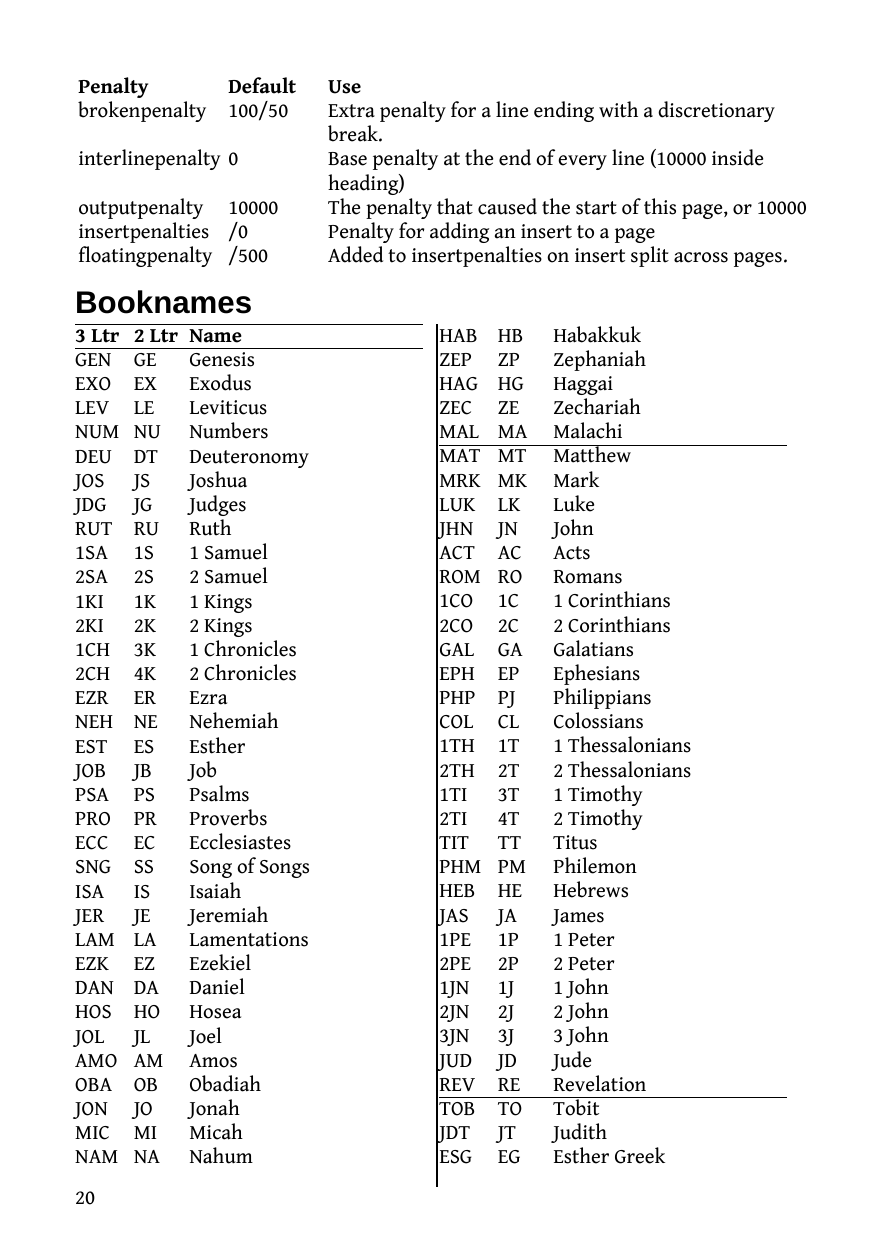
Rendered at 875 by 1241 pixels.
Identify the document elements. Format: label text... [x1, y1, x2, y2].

table_cell REV [439, 1073, 498, 1097]
table_cell Ezekiel [189, 952, 423, 976]
table_cell 1C [498, 590, 553, 614]
table_cell 2C [498, 614, 553, 638]
table_cell JS [134, 469, 189, 493]
table_cell Joshua [189, 469, 423, 493]
table_cell MAL [439, 420, 498, 444]
table_cell Mark [553, 469, 787, 493]
table_cell Luke [553, 493, 787, 517]
table_cell The penalty that caused the start of this page, or 10000 [325, 196, 816, 220]
table_cell 1 Thessalonians [553, 735, 787, 759]
table_cell EG [498, 1146, 553, 1170]
table_cell MAT [439, 446, 498, 469]
table_cell JON [75, 1097, 133, 1121]
table_cell ROM [439, 566, 498, 590]
table_cell floatingpenalty [75, 244, 225, 268]
table_cell HO [134, 1001, 189, 1025]
table_cell Zechariah [553, 396, 787, 420]
table_cell 2 Timothy [553, 807, 787, 831]
table_cell DT [134, 445, 189, 469]
table_cell ECC [75, 831, 133, 856]
table_cell JOS [75, 469, 133, 493]
table_cell 2 Peter [553, 952, 787, 976]
table_cell JE [134, 904, 189, 928]
table_cell Deuteronomy [189, 445, 423, 469]
table_cell ZP [498, 348, 553, 372]
subtitle Booknames [75, 284, 799, 321]
table_cell Psalms [189, 783, 423, 807]
table_cell GE [134, 349, 189, 372]
table_cell 2P [498, 952, 553, 976]
table_cell LE [134, 396, 189, 421]
table_cell ER [134, 686, 189, 711]
table_cell NAM [75, 1146, 133, 1170]
table_cell PSA [75, 783, 133, 807]
table_cell JG [134, 493, 189, 517]
table_cell Ecclesiastes [189, 831, 423, 856]
table_cell EZ [134, 952, 189, 976]
table_cell GEN [75, 349, 133, 372]
table_cell SNG [75, 856, 133, 880]
table_cell PM [498, 856, 553, 880]
table_cell 1 John [553, 976, 787, 1001]
table_cell 2TH [439, 759, 498, 783]
table_cell PS [134, 783, 189, 807]
table_cell OB [134, 1073, 189, 1097]
table_cell John [553, 517, 787, 541]
table_cell insertpenalties [75, 220, 225, 244]
table_cell Habakkuk [553, 324, 787, 348]
table_cell Penalty for adding an insert to a page [325, 220, 816, 244]
table_cell MK [498, 469, 553, 493]
table_cell 2 John [553, 1001, 787, 1025]
table_cell JB [134, 759, 189, 783]
table_cell ISA [75, 880, 133, 904]
table_cell outputpenalty [75, 196, 225, 220]
table_cell Isaiah [189, 880, 423, 904]
table_cell PRO [75, 807, 133, 831]
table_cell 2J [498, 1001, 553, 1025]
table_cell 2 Samuel [189, 566, 423, 590]
table_cell EX [134, 372, 189, 396]
table_cell LAM [75, 928, 133, 952]
table_cell MT [498, 446, 553, 469]
table_cell interlinepenalty [75, 148, 225, 196]
table_cell Song of Songs [189, 856, 423, 880]
table_cell AC [498, 541, 553, 566]
table_cell Genesis [189, 349, 423, 372]
table_cell Joel [189, 1025, 423, 1049]
table_cell ZE [498, 396, 553, 420]
table_cell Philemon [553, 856, 787, 880]
table_cell LK [498, 493, 553, 517]
table_cell JT [498, 1121, 553, 1146]
table_cell 1J [498, 976, 553, 1001]
table_cell 3T [498, 783, 553, 807]
table_header Penalty [75, 75, 225, 99]
table_cell 1KI [75, 590, 133, 614]
table_cell TOB [439, 1098, 498, 1121]
table_cell 2 Kings [189, 614, 423, 638]
table_cell Ruth [189, 517, 423, 541]
table_cell EPH [439, 662, 498, 686]
table_cell EST [75, 735, 133, 759]
table_cell 10000 [225, 196, 325, 220]
table_cell HEB [439, 880, 498, 904]
table_cell Obadiah [189, 1073, 423, 1097]
table_cell 2PE [439, 952, 498, 976]
table_cell TT [498, 831, 553, 856]
table_cell 3J [498, 1025, 553, 1049]
table_cell 1P [498, 928, 553, 952]
table_cell RU [134, 517, 189, 541]
table_cell 1 Samuel [189, 541, 423, 566]
table_cell RE [498, 1073, 553, 1097]
table_cell Haggai [553, 372, 787, 396]
table_cell 2JN [439, 1001, 498, 1025]
table_cell OBA [75, 1073, 133, 1097]
table_cell NA [134, 1146, 189, 1170]
table_cell Matthew [553, 446, 787, 469]
table_cell COL [439, 711, 498, 735]
table_cell 1 Timothy [553, 783, 787, 807]
table_cell JO [134, 1097, 189, 1121]
table_cell 1 Kings [189, 590, 423, 614]
table_cell 2K [134, 614, 189, 638]
table_cell 4T [498, 807, 553, 831]
table_cell 1 Corinthians [553, 590, 787, 614]
table_cell 1K [134, 590, 189, 614]
table_cell MI [134, 1121, 189, 1146]
table_cell Titus [553, 831, 787, 856]
table_cell ACT [439, 541, 498, 566]
table_cell HB [498, 324, 553, 348]
table_cell HOS [75, 1001, 133, 1025]
table_cell 2KI [75, 614, 133, 638]
table_cell DAN [75, 976, 133, 1001]
table_cell 2 Corinthians [553, 614, 787, 638]
table_cell HE [498, 880, 553, 904]
table_cell TO [498, 1098, 553, 1121]
table_cell 1TI [439, 783, 498, 807]
table_cell RO [498, 566, 553, 590]
table_cell JA [498, 904, 553, 928]
table_cell James [553, 904, 787, 928]
table_cell SS [134, 856, 189, 880]
table_cell JD [498, 1049, 553, 1073]
table_cell Judith [553, 1121, 787, 1146]
table_header Name [189, 325, 423, 348]
table_cell RUT [75, 517, 133, 541]
table_cell LA [134, 928, 189, 952]
table_cell GA [498, 638, 553, 662]
table_cell /0 [225, 220, 325, 244]
table_header Use [325, 75, 816, 99]
table_cell Esther [189, 735, 423, 759]
table_cell 4K [134, 662, 189, 686]
table_cell 1PE [439, 928, 498, 952]
table_cell 2TI [439, 807, 498, 831]
table_cell AMO [75, 1049, 133, 1073]
table_cell NU [134, 421, 189, 445]
table_cell Romans [553, 566, 787, 590]
table_cell MRK [439, 469, 498, 493]
table_cell JUD [439, 1049, 498, 1073]
table_cell JDG [75, 493, 133, 517]
table_cell Leviticus [189, 396, 423, 421]
table_cell EP [498, 662, 553, 686]
table_cell 100/50 [225, 99, 325, 147]
table_cell /500 [225, 244, 325, 268]
table_cell 2CH [75, 662, 133, 686]
table_cell JDT [439, 1121, 498, 1146]
table_cell IS [134, 880, 189, 904]
table_cell Revelation [553, 1073, 787, 1097]
table_cell Nahum [189, 1146, 423, 1170]
table_cell Job [189, 759, 423, 783]
table_cell 1CO [439, 590, 498, 614]
table_cell 2 Thessalonians [553, 759, 787, 783]
table_cell 3K [134, 638, 189, 662]
table_cell Hosea [189, 1001, 423, 1025]
table_cell Tobit [553, 1098, 787, 1121]
table_cell HAG [439, 372, 498, 396]
table_cell EC [134, 831, 189, 856]
table_cell Esther Greek [553, 1146, 787, 1170]
table_header 2 Ltr [134, 325, 189, 348]
table_cell JL [134, 1025, 189, 1049]
table_cell JER [75, 904, 133, 928]
table_cell Jonah [189, 1097, 423, 1121]
table_cell 2 Chronicles [189, 662, 423, 686]
table_cell NEH [75, 711, 133, 735]
table_cell Added to insertpenalties on insert split across pages. [325, 244, 816, 268]
table_cell JHN [439, 517, 498, 541]
table_cell PJ [498, 686, 553, 711]
table_cell ZEP [439, 348, 498, 372]
table_cell Extra penalty for a line ending with a discretionary break. [325, 99, 816, 147]
table_cell Acts [553, 541, 787, 566]
table_cell 1CH [75, 638, 133, 662]
table_cell 2CO [439, 614, 498, 638]
table_cell DA [134, 976, 189, 1001]
table_cell MIC [75, 1121, 133, 1146]
table_cell 2S [134, 566, 189, 590]
table_cell Exodus [189, 372, 423, 396]
table_cell Hebrews [553, 880, 787, 904]
table_cell PHP [439, 686, 498, 711]
table_cell LUK [439, 493, 498, 517]
table_cell Colossians [553, 711, 787, 735]
table_cell 2SA [75, 566, 133, 590]
table_cell HAB [439, 324, 498, 348]
table_cell Judges [189, 493, 423, 517]
table_cell GAL [439, 638, 498, 662]
table_cell Daniel [189, 976, 423, 1001]
table_cell LEV [75, 396, 133, 421]
table_cell 1TH [439, 735, 498, 759]
table_cell 1 Peter [553, 928, 787, 952]
table_cell 0 [225, 148, 325, 196]
table_cell Philippians [553, 686, 787, 711]
table_cell NE [134, 711, 189, 735]
table_cell Zephaniah [553, 348, 787, 372]
table_cell Galatians [553, 638, 787, 662]
table_cell EXO [75, 372, 133, 396]
table_cell ESG [439, 1146, 498, 1170]
table_cell Base penalty at the end of every line (10000 inside heading) [325, 148, 816, 196]
table_cell 1T [498, 735, 553, 759]
table_header Default [225, 75, 325, 99]
table_cell CL [498, 711, 553, 735]
table_cell Proverbs [189, 807, 423, 831]
table_header 3 Ltr [75, 325, 133, 348]
table_cell Numbers [189, 421, 423, 445]
table_cell DEU [75, 445, 133, 469]
table_cell ES [134, 735, 189, 759]
table_cell 1S [134, 541, 189, 566]
table_cell EZK [75, 952, 133, 976]
table_cell 3JN [439, 1025, 498, 1049]
table_cell 1 Chronicles [189, 638, 423, 662]
table_cell JOL [75, 1025, 133, 1049]
table_cell JOB [75, 759, 133, 783]
table_cell NUM [75, 421, 133, 445]
table_cell Nehemiah [189, 711, 423, 735]
table_cell PHM [439, 856, 498, 880]
table_cell AM [134, 1049, 189, 1073]
table_cell 2T [498, 759, 553, 783]
table_cell 1SA [75, 541, 133, 566]
table_cell Ezra [189, 686, 423, 711]
table_cell HG [498, 372, 553, 396]
table_cell Micah [189, 1121, 423, 1146]
table_cell Ephesians [553, 662, 787, 686]
table_cell Jude [553, 1049, 787, 1073]
table_cell brokenpenalty [75, 99, 225, 147]
table_cell Lamentations [189, 928, 423, 952]
table_cell Amos [189, 1049, 423, 1073]
table_cell JN [498, 517, 553, 541]
table_cell EZR [75, 686, 133, 711]
table_cell Malachi [553, 420, 787, 444]
table_cell JAS [439, 904, 498, 928]
table_cell 1JN [439, 976, 498, 1001]
table_cell TIT [439, 831, 498, 856]
table_cell PR [134, 807, 189, 831]
table_cell Jeremiah [189, 904, 423, 928]
table_cell MA [498, 420, 553, 444]
table_cell 3 John [553, 1025, 787, 1049]
table_cell ZEC [439, 396, 498, 420]
